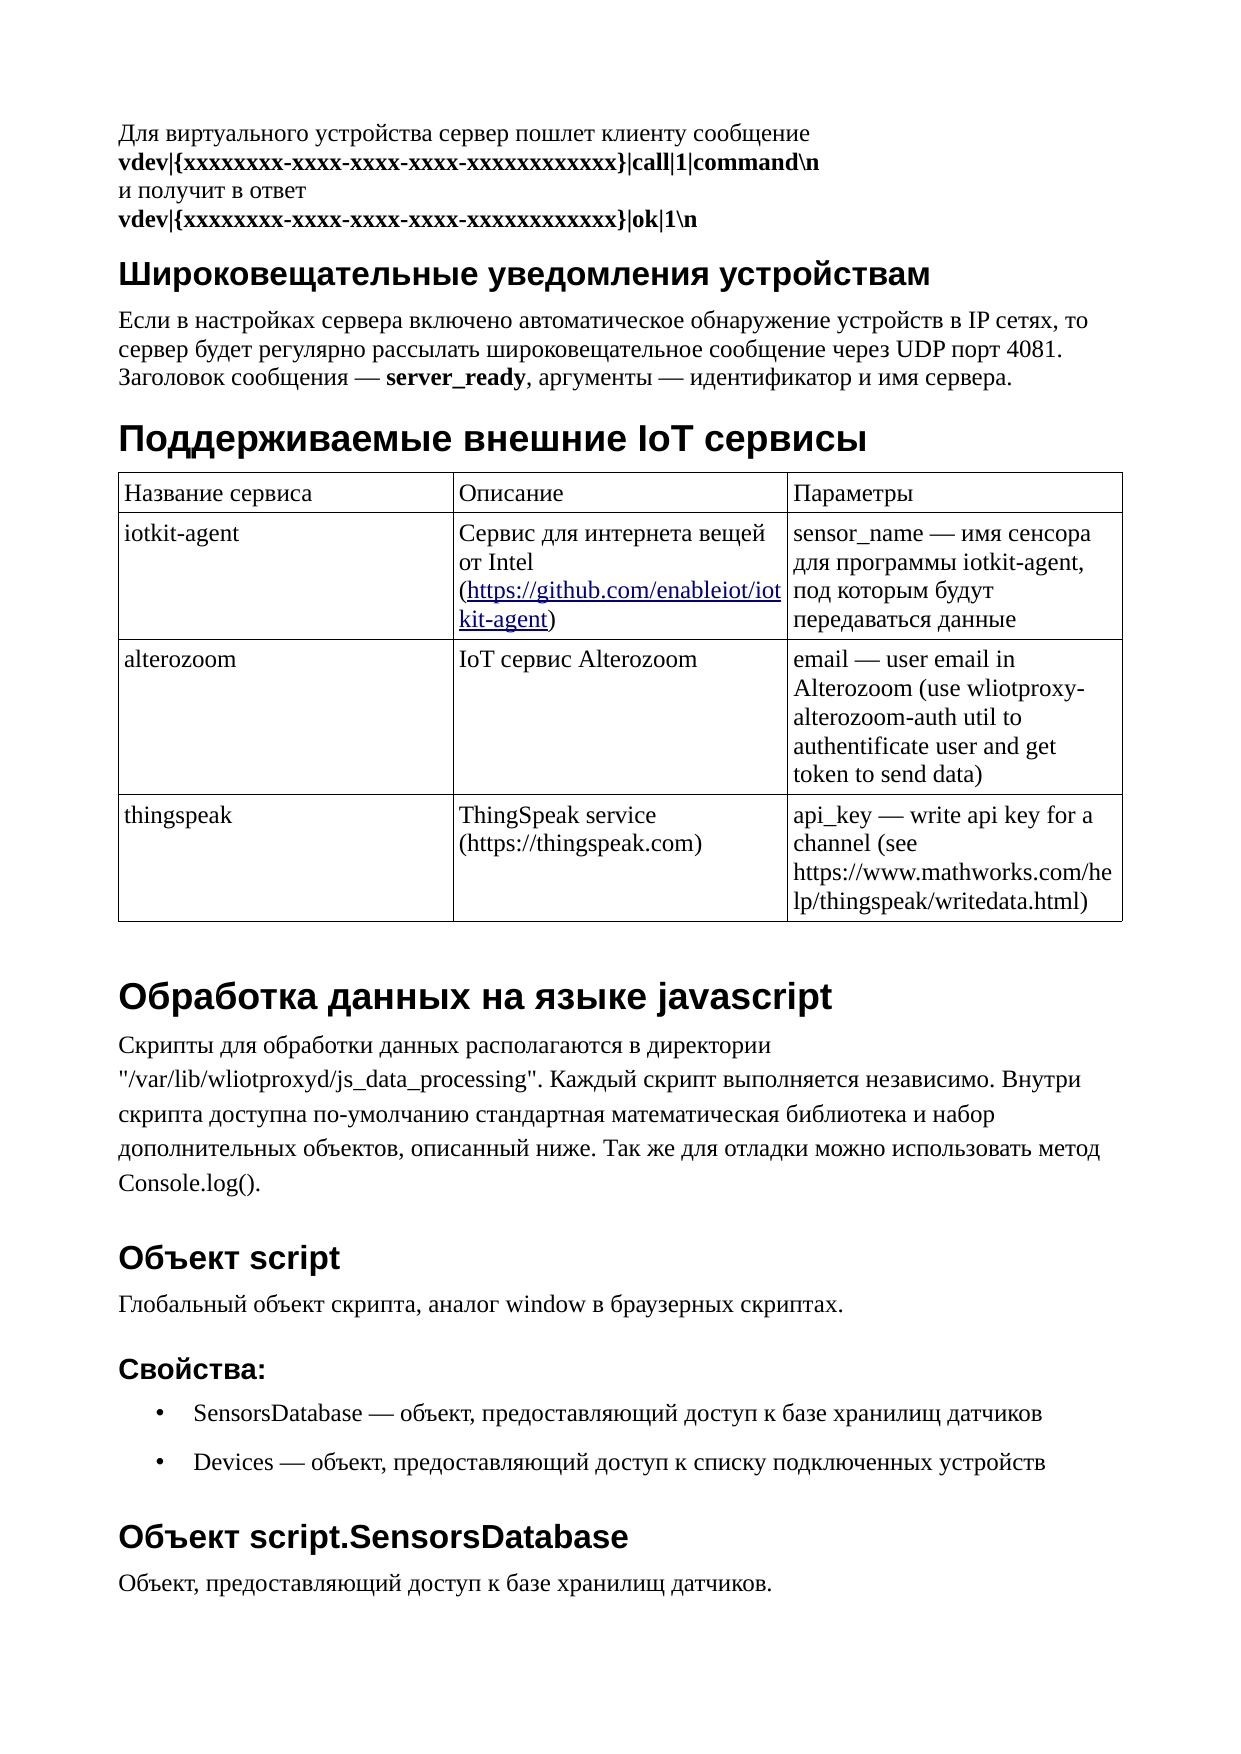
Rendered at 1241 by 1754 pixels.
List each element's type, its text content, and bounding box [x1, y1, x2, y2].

list SensorsDatabase — объект, предоставляющий доступ к базе хранилищ датчиков [156, 1398, 1122, 1427]
table_cell ThingSpeak service (https://thingspeak.com) [454, 795, 787, 921]
table_cell thingspeak [119, 795, 453, 921]
table_cell email — user email in Alterozoom (use wliotproxy-alterozoom-auth util to authentificate user and get token to send data) [788, 640, 1122, 794]
table_cell sensor_name — имя сенсора для программы iotkit-agent, под которым будут передаваться данные [788, 513, 1122, 639]
text Скрипты для обработки данных располагаются в директории "/var/lib/wliotproxyd/js_data_processing". Каждый скрипт выполняется независимо. Внутри скрипта доступна по-умолчанию стандартная математическая библиотека и набор дополнительных объектов, описанный ниже. Так же для отладки можно использовать метод Console.log(). [118, 1030, 1122, 1197]
table_cell iotkit-agent [119, 513, 453, 639]
table_cell Сервис для интернета вещей от Intel (https://github.com/enableiot/iotkit-agent) [454, 513, 787, 639]
subtitle Поддерживаемые внешние IoT сервисы [118, 416, 1122, 459]
table_header Название сервиса [119, 473, 453, 512]
text Если в настройках сервера включено автоматическое обнаружение устройств в IP сетях, то сервер будет регулярно рассылать широковещательное сообщение через UDP порт 4081. Заголовок сообщения — server_ready, аргументы — идентификатор и имя сервера. [118, 305, 1122, 391]
subtitle Объект script [118, 1238, 1122, 1276]
text vdev|{xxxxxxxx-xxxx-xxxx-xxxx-xxxxxxxxxxxx}|ok|1\n [118, 204, 1122, 233]
text vdev|{xxxxxxxx-xxxx-xxxx-xxxx-xxxxxxxxxxxx}|call|1|command\n [118, 147, 1122, 176]
text Объект, предоставляющий доступ к базе хранилищ датчиков. [118, 1568, 1122, 1597]
text и получит в ответ [118, 176, 1122, 204]
text Глобальный объект скрипта, аналог window в браузерных скриптах. [118, 1289, 1122, 1317]
table_cell alterozoom [119, 640, 453, 794]
subtitle Обработка данных на языке javascript [118, 974, 1122, 1017]
subtitle Широковещательные уведомления устройствам [118, 254, 1122, 292]
subtitle Свойства: [118, 1352, 1122, 1386]
list Devices — объект, предоставляющий доступ к списку подключенных устройств [156, 1447, 1122, 1476]
text Для виртуального устройства сервер пошлет клиенту сообщение [118, 118, 1122, 147]
table_cell IoT сервис Alterozoom [454, 640, 787, 794]
table_header Параметры [788, 473, 1122, 512]
table_cell api_key — write api key for a channel (see https://www.mathworks.com/help/thingspeak/writedata.html) [788, 795, 1122, 921]
table_header Описание [454, 473, 787, 512]
subtitle Объект script.SensorsDatabase [118, 1517, 1122, 1556]
